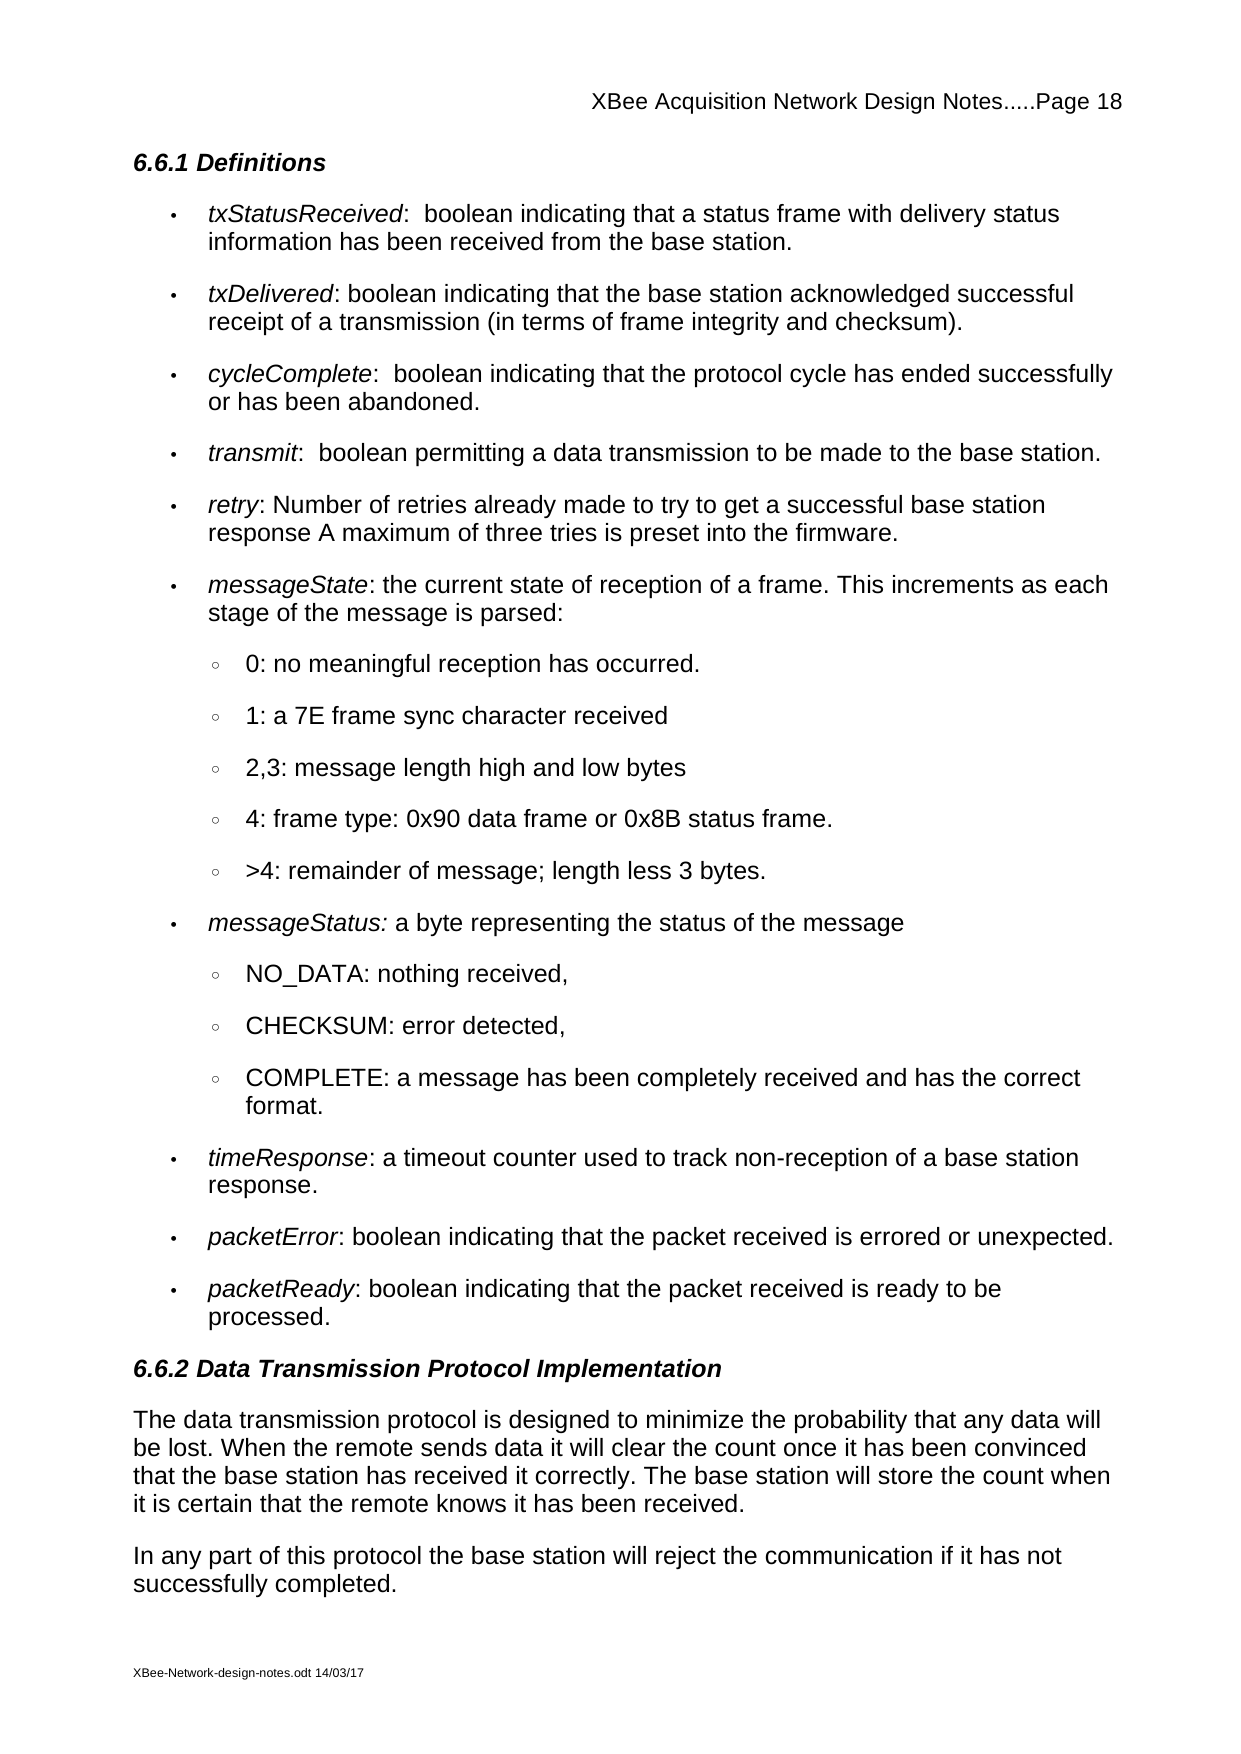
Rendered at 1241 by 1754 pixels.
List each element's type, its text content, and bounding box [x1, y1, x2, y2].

list 2,3: message length high and low bytes [208, 754, 1123, 782]
text In any part of this protocol the base station will reject the communication if it has not successfully completed. [133, 1542, 1123, 1598]
list NO_DATA: nothing received, [208, 960, 1123, 988]
list 0: no meaningful reception has occurred. [208, 650, 1123, 678]
list COMPLETE: a message has been completely received and has the correct format. [208, 1064, 1123, 1120]
list 4: frame type: 0x90 data frame or 0x8B status frame. [208, 805, 1123, 833]
list cycleComplete: boolean indicating that the protocol cycle has ended successfully or has been abandoned. [170, 360, 1123, 416]
list timeResponse: a timeout counter used to track non-reception of a base station response. [170, 1143, 1123, 1199]
list packetError: boolean indicating that the packet received is errored or unexpected. [170, 1223, 1123, 1251]
list transmit: boolean permitting a data transmission to be made to the base station. [170, 439, 1123, 467]
list 1: a 7E frame sync character received [208, 702, 1123, 730]
list messageState: the current state of reception of a frame. This increments as each stage of the message is parsed: [170, 571, 1123, 627]
list CHECKSUM: error detected, [208, 1012, 1123, 1040]
subtitle Data Transmission Protocol Implementation [133, 1354, 1123, 1382]
list txStatusReceived: boolean indicating that a status frame with delivery status information has been received from the base station. [170, 200, 1123, 256]
list txDelivered: boolean indicating that the base station acknowledged successful receipt of a transmission (in terms of frame integrity and checksum). [170, 280, 1123, 336]
subtitle Definitions [133, 149, 1123, 177]
list messageStatus: a byte representing the status of the message [170, 909, 1123, 937]
list packetReady: boolean indicating that the packet received is ready to be processed. [170, 1275, 1123, 1331]
text The data transmission protocol is designed to minimize the probability that any data will be lost. When the remote sends data it will clear the count once it has been convinced that the base station has received it correctly. The base station will store the count when it is certain that the remote knows it has been received. [133, 1406, 1123, 1518]
list >4: remainder of message; length less 3 bytes. [208, 857, 1123, 885]
list retry: Number of retries already made to try to get a successful base station response A maximum of three tries is preset into the firmware. [170, 491, 1123, 547]
